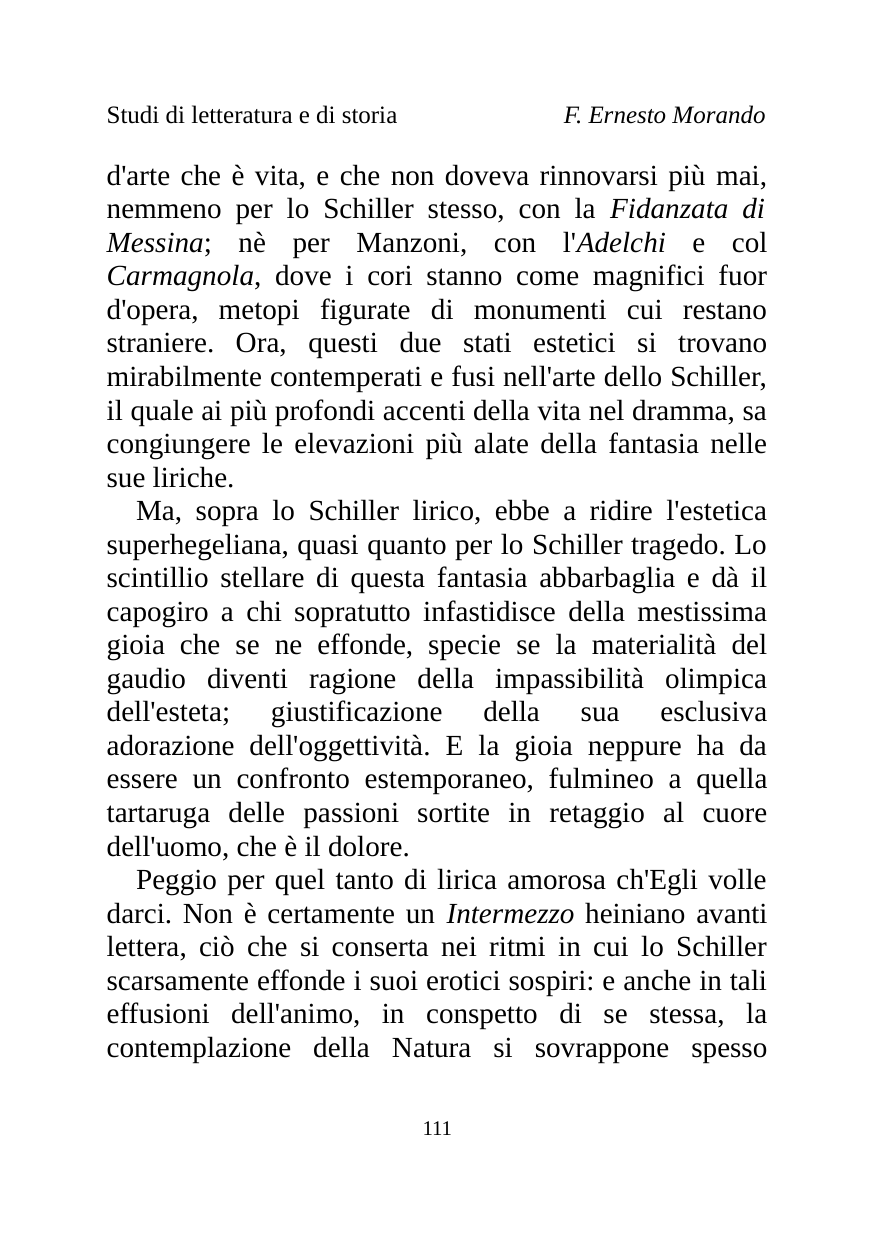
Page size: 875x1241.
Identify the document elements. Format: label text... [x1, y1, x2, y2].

text Peggio per quel tanto di lirica amorosa ch'Egli volle darci. Non è certamente un Intermezzo heiniano avanti lettera, ciò che si conserta nei ritmi in cui lo Schiller scarsamente effonde i suoi erotici sospiri: e anche in tali effusioni dell'animo, in conspetto di se stessa, la contemplazione della Natura si sovrappone spesso [106, 862, 768, 1063]
text d'arte che è vita, e che non doveva rinnovarsi più mai, nemmeno per lo Schiller stesso, con la Fidanzata di Messina; nè per Manzoni, con l'Adelchi e col Carmagnola, dove i cori stanno come magnifici fuor d'opera, metopi figurate di monumenti cui restano straniere. Ora, questi due stati estetici si trovano mirabilmente contemperati e fusi nell'arte dello Schiller, il quale ai più profondi accenti della vita nel dramma, sa congiungere le elevazioni più alate della fantasia nelle sue liriche. [106, 158, 768, 493]
text Ma, sopra lo Schiller lirico, ebbe a ridire l'estetica superhegeliana, quasi quanto per lo Schiller tragedo. Lo scintillio stellare di questa fantasia abbarbaglia e dà il capogiro a chi sopratutto infastidisce della mestissima gioia che se ne effonde, specie se la materialità del gaudio diventi ragione della impassibilità olimpica dell'esteta; giustificazione della sua esclusiva adorazione dell'oggettività. E la gioia neppure ha da essere un confronto estemporaneo, fulmineo a quella tartaruga delle passioni sortite in retaggio al cuore dell'uomo, che è il dolore. [106, 493, 768, 862]
